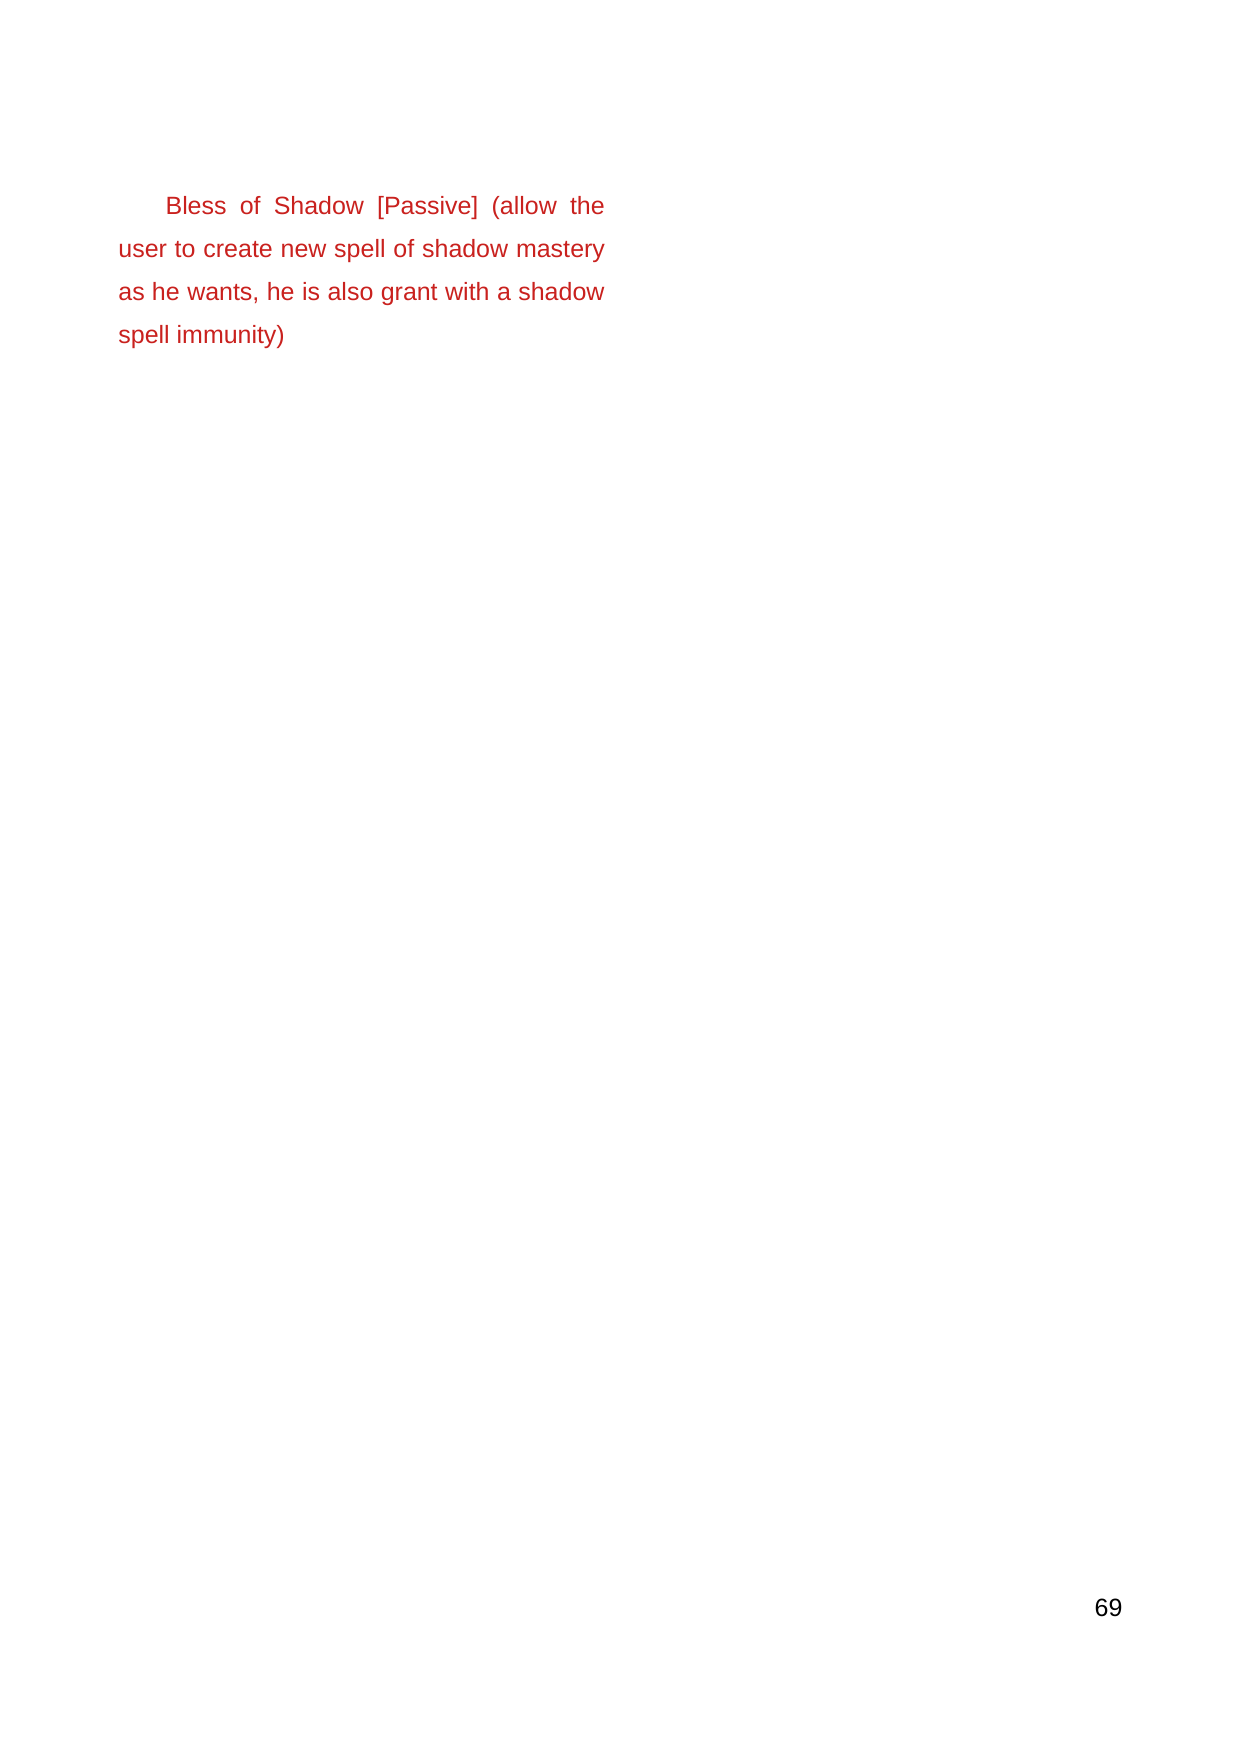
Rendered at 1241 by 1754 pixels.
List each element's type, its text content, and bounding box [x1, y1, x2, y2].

text Bless of Shadow [Passive] (allow the user to create new spell of shadow mastery as he wants, he is also grant with a shadow spell immunity) [118, 191, 605, 349]
